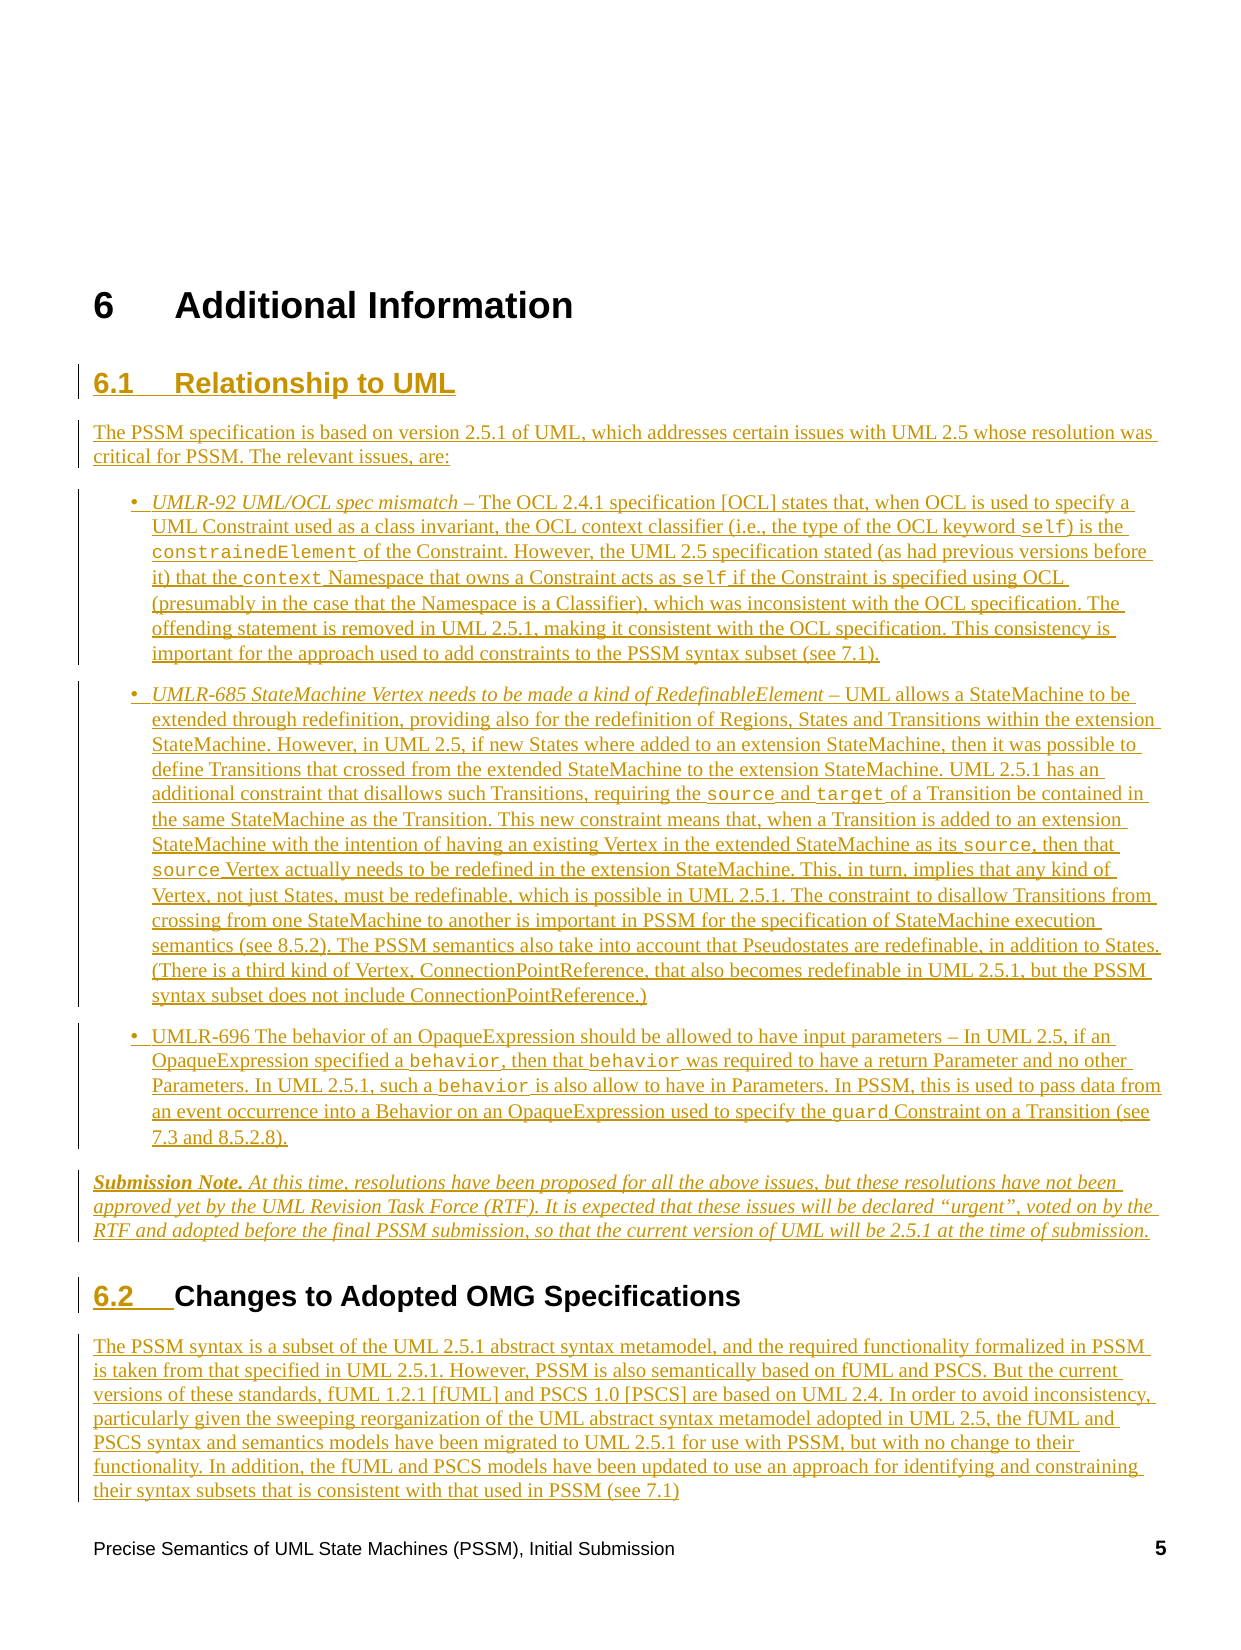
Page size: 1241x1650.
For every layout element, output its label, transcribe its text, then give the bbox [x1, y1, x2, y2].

text Submission Note. At this time, resolutions have been proposed for all the above issues, but these resolutions have not been approved yet by the UML Revision Task Force (RTF). It is expected that these issues will be declared “urgent”, voted on by the RTF and adopted before the final PSSM submission, so that the current version of UML will be 2.5.1 at the time of submission. [93, 1170, 1164, 1242]
subtitle Relationship to UML [93, 364, 1164, 399]
subtitle Additional Information [93, 283, 1164, 326]
list UMLR-92 UML/OCL spec mismatch – The OCL 2.4.1 specification [OCL] states that, when OCL is used to specify a UML Constraint used as a class invariant, the OCL context classifier (i.e., the type of the OCL keyword self) is the constrainedElement of the Constraint. However, the UML 2.5 specification stated (as had previous versions before it) that the context Namespace that owns a Constraint acts as self if the Constraint is specified using OCL (presumably in the case that the Namespace is a Classifier), which was inconsistent with the OCL specification. The offending statement is removed in UML 2.5.1, making it consistent with the OCL specification. This consistency is important for the approach used to add constraints to the PSSM syntax subset (see 7.1). [131, 489, 1164, 665]
text The PSSM syntax is a subset of the UML 2.5.1 abstract syntax metamodel, and the required functionality formalized in PSSM is taken from that specified in UML 2.5.1. However, PSSM is also semantically based on fUML and PSCS. But the current versions of these standards, fUML 1.2.1 [fUML] and PSCS 1.0 [PSCS] are based on UML 2.4. In order to avoid inconsistency, particularly given the sweeping reorganization of the UML abstract syntax metamodel adopted in UML 2.5, the fUML and PSCS syntax and semantics models have been migrated to UML 2.5.1 for use with PSSM, but with no change to their functionality. In addition, the fUML and PSCS models have been updated to use an approach for identifying and constraining their syntax subsets that is consistent with that used in PSSM (see 7.1) [93, 1334, 1164, 1502]
list UMLR-685 StateMachine Vertex needs to be made a kind of RedefinableElement – UML allows a StateMachine to be extended through redefinition, providing also for the redefinition of Regions, States and Transitions within the extension StateMachine. However, in UML 2.5, if new States where added to an extension StateMachine, then it was possible to define Transitions that crossed from the extended StateMachine to the extension StateMachine. UML 2.5.1 has an additional constraint that disallows such Transitions, requiring the source and target of a Transition be contained in the same StateMachine as the Transition. This new constraint means that, when a Transition is added to an extension StateMachine with the intention of having an existing Vertex in the extended StateMachine as its source, then that source Vertex actually needs to be redefined in the extension StateMachine. This, in turn, implies that any kind of Vertex, not just States, must be redefinable, which is possible in UML 2.5.1. The constraint to disallow Transitions from crossing from one StateMachine to another is important in PSSM for the specification of StateMachine execution semantics (see 8.5.2). The PSSM semantics also take into account that Pseudostates are redefinable, in addition to States. (There is a third kind of Vertex, ConnectionPointReference, that also becomes redefinable in UML 2.5.1, but the PSSM syntax subset does not include ConnectionPointReference.) [131, 681, 1164, 1007]
subtitle Changes to Adopted OMG Specifications [93, 1277, 1164, 1313]
text The PSSM specification is based on version 2.5.1 of UML, which addresses certain issues with UML 2.5 whose resolution was critical for PSSM. The relevant issues, are: [93, 420, 1164, 468]
list UMLR-696 The behavior of an OpaqueExpression should be allowed to have input parameters – In UML 2.5, if an OpaqueExpression specified a behavior, then that behavior was required to have a return Parameter and no other Parameters. In UML 2.5.1, such a behavior is also allow to have in Parameters. In PSSM, this is used to pass data from an event occurrence into a Behavior on an OpaqueExpression used to specify the guard Constraint on a Transition (see 7.3 and 8.5.2.8). [131, 1023, 1164, 1149]
